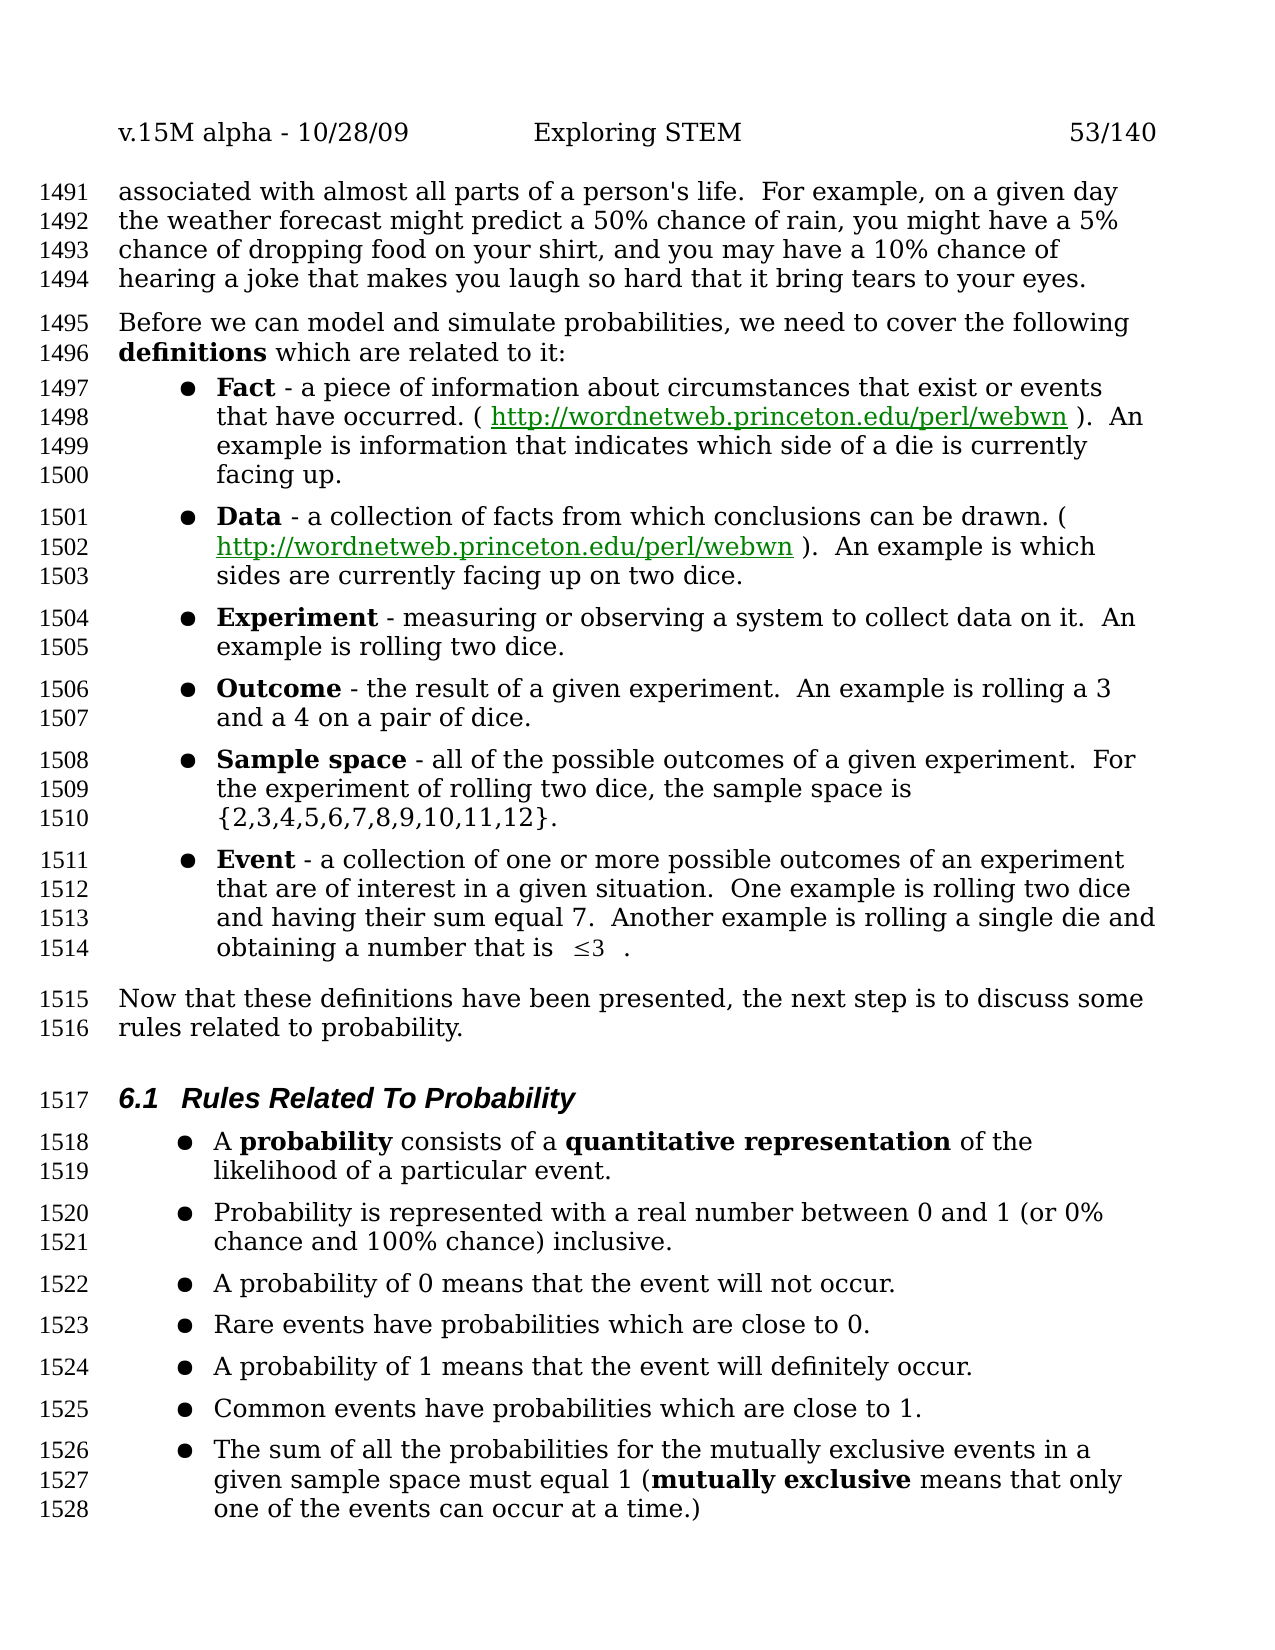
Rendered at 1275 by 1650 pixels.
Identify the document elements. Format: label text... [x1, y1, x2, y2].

list Probability is represented with a real number between 0 and 1 (or 0% chance and 100% chance) inclusive. [175, 1198, 1157, 1256]
list Common events have probabilities which are close to 1. [175, 1394, 1157, 1423]
text associated with almost all parts of a person's life. For example, on a given day the weather forecast might predict a 50% chance of rain, you might have a 5% chance of dropping food on your shirt, and you may have a 10% chance of hearing a joke that makes you laugh so hard that it bring tears to your eyes. [118, 177, 1157, 293]
text Before we can model and simulate probabilities, we need to cover the following definitions which are related to it: [118, 308, 1157, 367]
list Fact - a piece of information about circumstances that exist or events that have occurred. ( http://wordnetweb.princeton.edu/perl/webwn ). An example is information that indicates which side of a die is currently facing up. [178, 373, 1157, 490]
list Data - a collection of facts from which conclusions can be drawn. ( http://wordnetweb.princeton.edu/perl/webwn ). An example is which sides are currently facing up on two dice. [178, 502, 1157, 590]
list A probability of 0 means that the event will not occur. [175, 1269, 1157, 1298]
list The sum of all the probabilities for the mutually exclusive events in a given sample space must equal 1 (mutually exclusive means that only one of the events can occur at a time.) [175, 1436, 1157, 1523]
list Sample space - all of the possible outcomes of a given experiment. For the experiment of rolling two dice, the sample space is {2,3,4,5,6,7,8,9,10,11,12}. [178, 745, 1157, 832]
list Experiment - measuring or observing a system to collect data on it. An example is rolling two dice. [178, 603, 1157, 661]
list Rare events have probabilities which are close to 0. [175, 1311, 1157, 1340]
list A probability consists of a quantitative representation of the likelihood of a particular event. [175, 1127, 1157, 1186]
list Event - a collection of one or more possible outcomes of an experiment that are of interest in a given situation. One example is rolling two dice and having their sum equal 7. Another example is rolling a single die and obtaining a number that is. [178, 845, 1157, 963]
text Now that these definitions have been presented, the next step is to discuss some rules related to probability. [118, 984, 1157, 1042]
list Outcome - the result of a given experiment. An example is rolling a 3 and a 4 on a pair of dice. [178, 674, 1157, 732]
list A probability of 1 means that the event will definitely occur. [175, 1352, 1157, 1381]
subtitle Rules Related To Probability [118, 1082, 1157, 1115]
